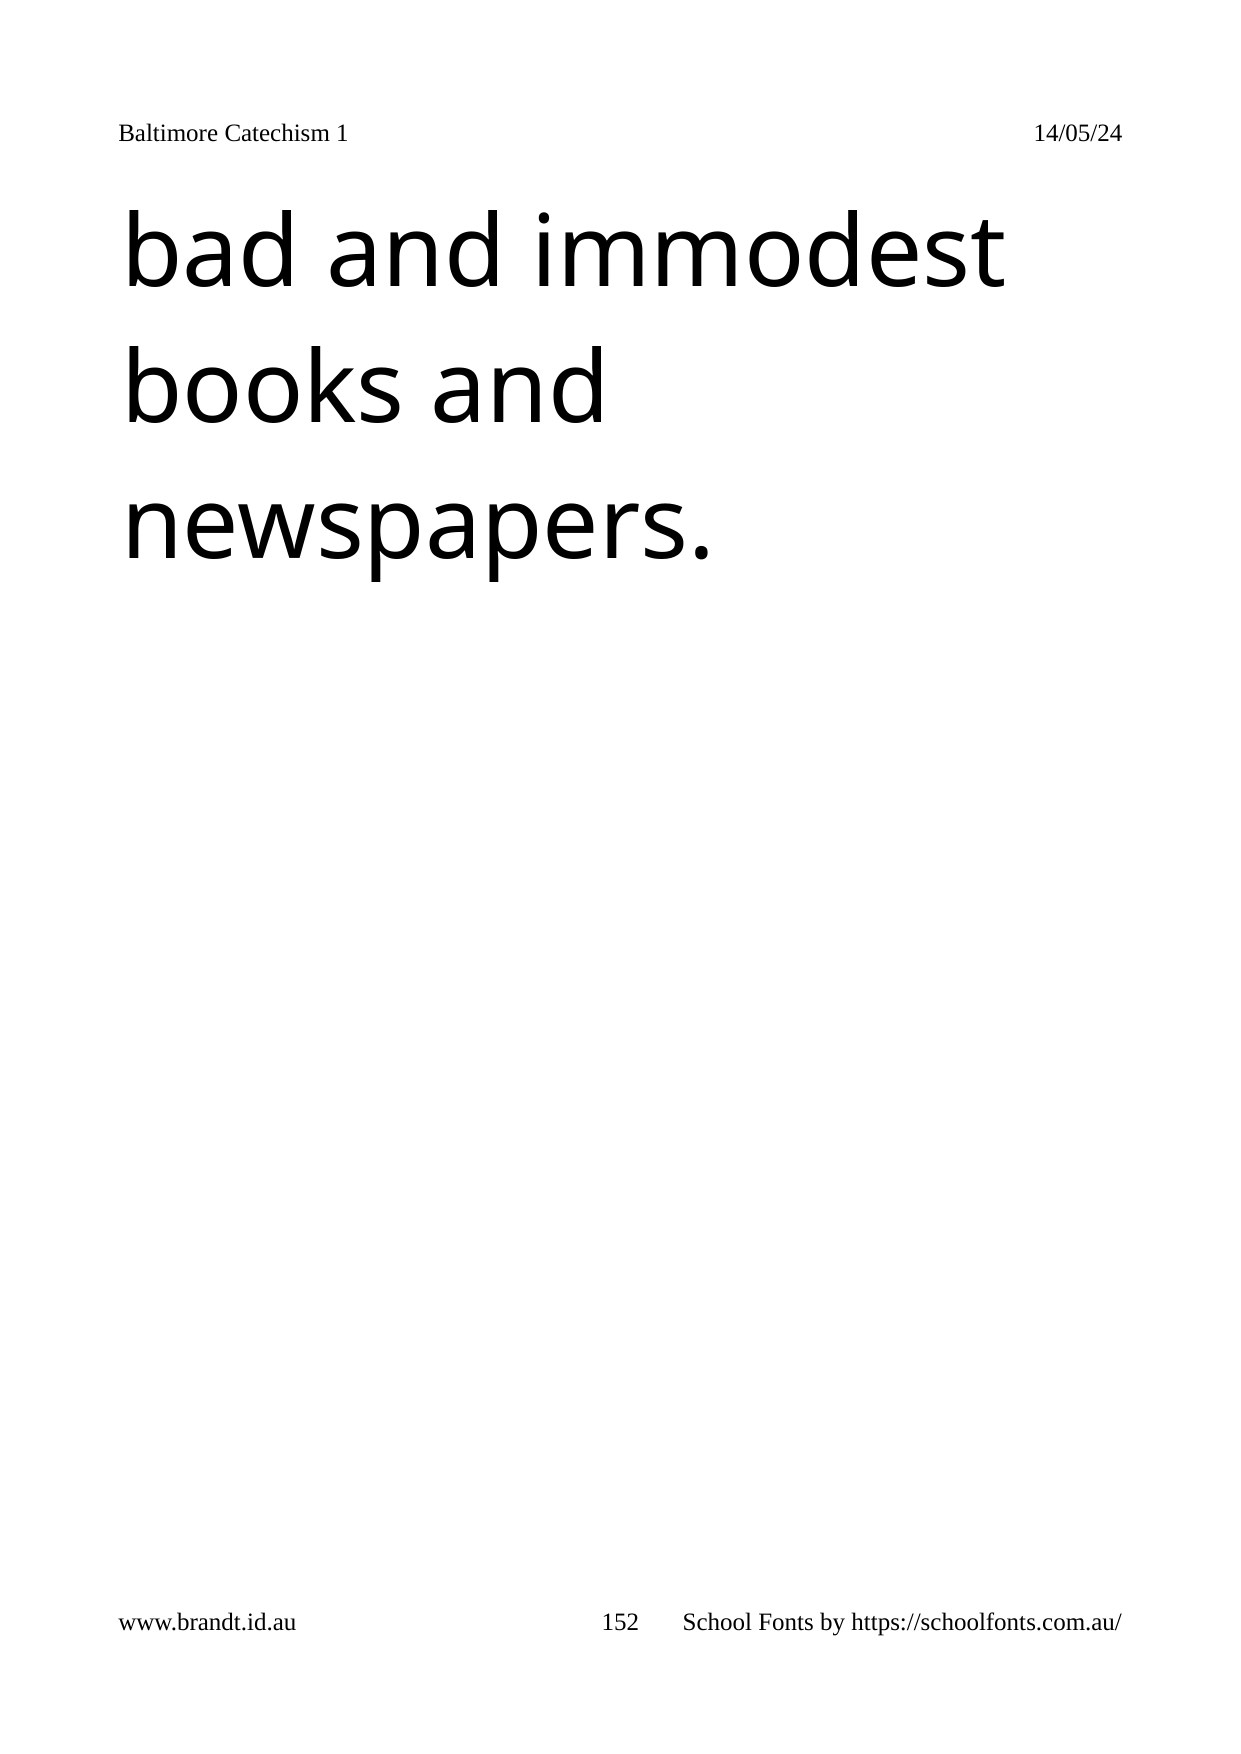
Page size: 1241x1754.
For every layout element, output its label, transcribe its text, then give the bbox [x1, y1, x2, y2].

text bad and immodest books and newspapers. [118, 176, 1122, 591]
